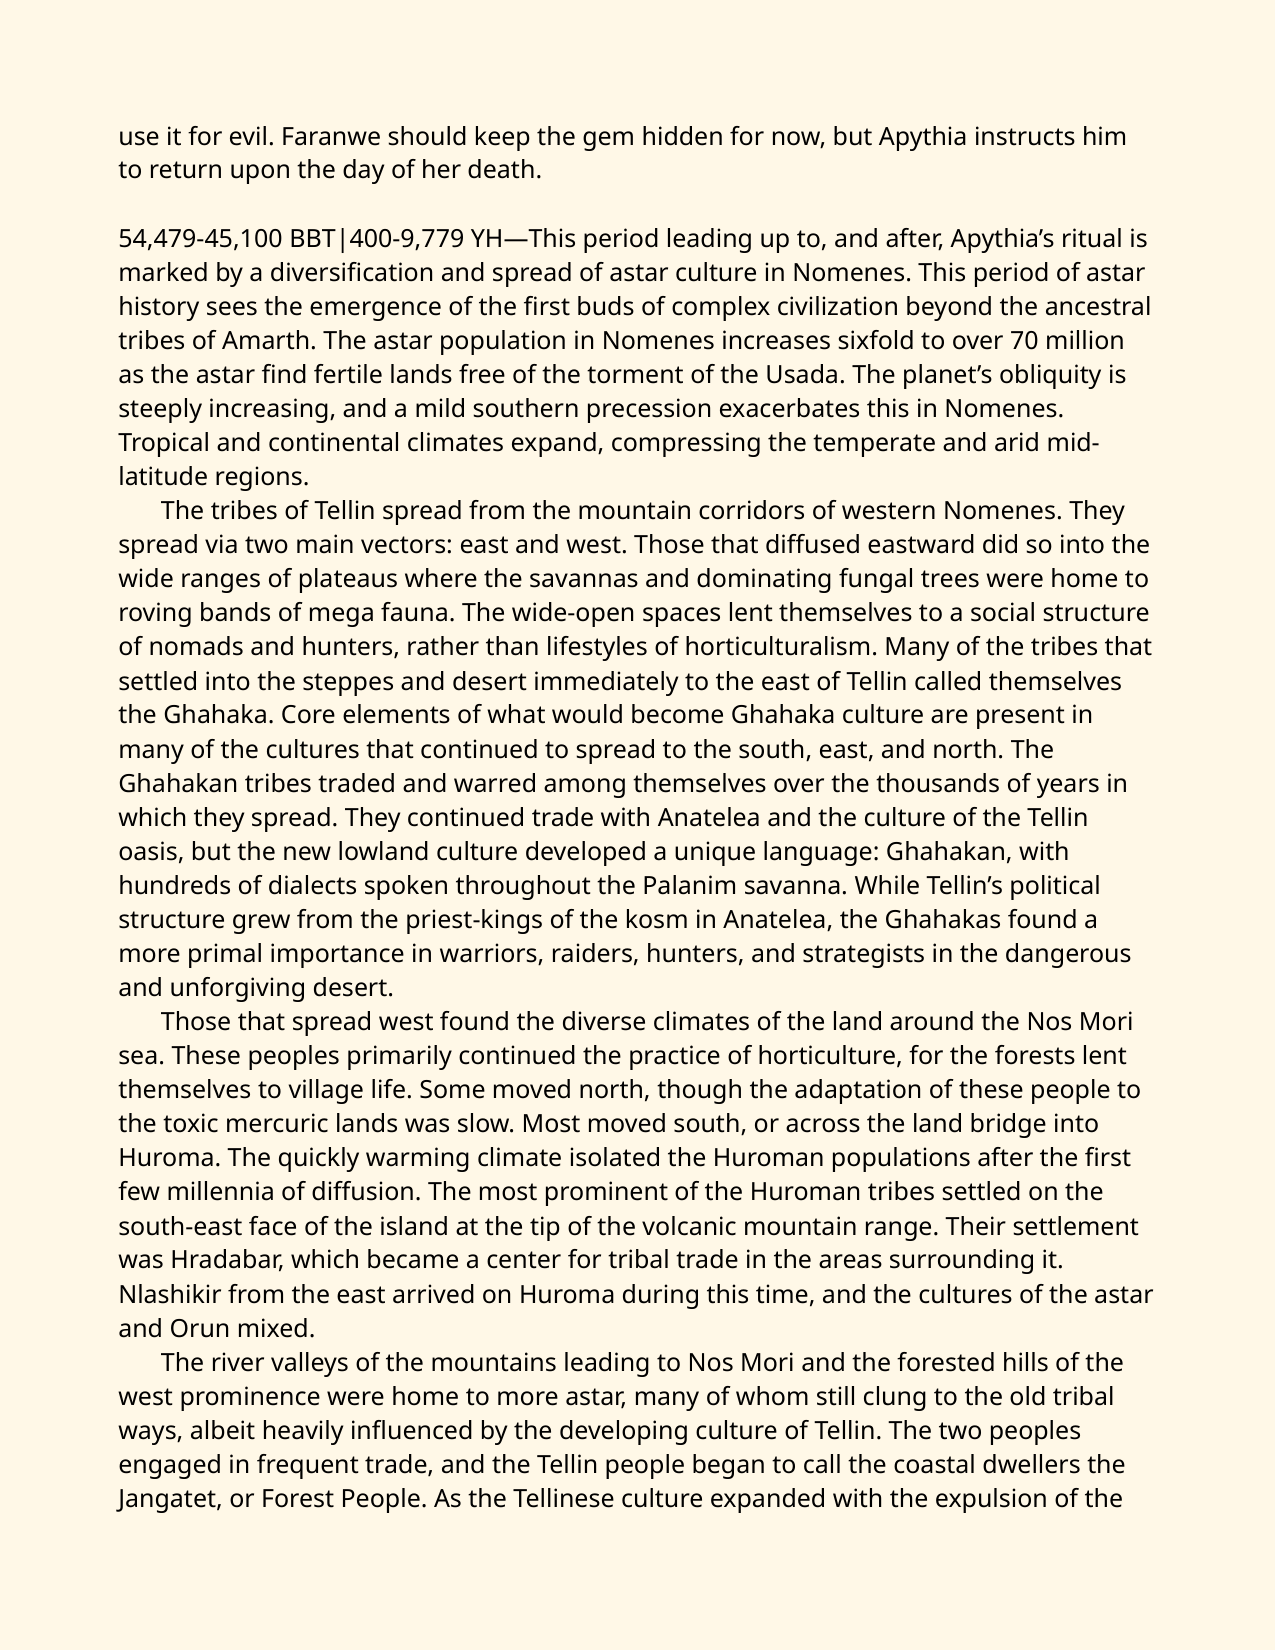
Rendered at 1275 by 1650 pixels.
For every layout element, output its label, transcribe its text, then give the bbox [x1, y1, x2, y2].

text 54,479-45,100 BBT|400-9,779 YH—This period leading up to, and after, Apythia’s ritual is marked by a diversification and spread of astar culture in Nomenes. This period of astar history sees the emergence of the first buds of complex civilization beyond the ancestral tribes of Amarth. The astar population in Nomenes increases sixfold to over 70 million as the astar find fertile lands free of the torment of the Usada. The planet’s obliquity is steeply increasing, and a mild southern precession exacerbates this in Nomenes. Tropical and continental climates expand, compressing the temperate and arid mid-latitude regions. [118, 220, 1157, 493]
text The river valleys of the mountains leading to Nos Mori and the forested hills of the west prominence were home to more astar, many of whom still clung to the old tribal ways, albeit heavily influenced by the developing culture of Tellin. The two peoples engaged in frequent trade, and the Tellin people began to call the coastal dwellers the Jangatet, or Forest People. As the Tellinese culture expanded with the expulsion of the [118, 1344, 1157, 1515]
text The tribes of Tellin spread from the mountain corridors of western Nomenes. They spread via two main vectors: east and west. Those that diffused eastward did so into the wide ranges of plateaus where the savannas and dominating fungal trees were home to roving bands of mega fauna. The wide-open spaces lent themselves to a social structure of nomads and hunters, rather than lifestyles of horticulturalism. Many of the tribes that settled into the steppes and desert immediately to the east of Tellin called themselves the Ghahaka. Core elements of what would become Ghahaka culture are present in many of the cultures that continued to spread to the south, east, and north. The Ghahakan tribes traded and warred among themselves over the thousands of years in which they spread. They continued trade with Anatelea and the culture of the Tellin oasis, but the new lowland culture developed a unique language: Ghahakan, with hundreds of dialects spoken throughout the Palanim savanna. While Tellin’s political structure grew from the priest-kings of the kosm in Anatelea, the Ghahakas found a more primal importance in warriors, raiders, hunters, and strategists in the dangerous and unforgiving desert. [118, 493, 1157, 1004]
text Those that spread west found the diverse climates of the land around the Nos Mori sea. These peoples primarily continued the practice of horticulture, for the forests lent themselves to village life. Some moved north, though the adaptation of these people to the toxic mercuric lands was slow. Most moved south, or across the land bridge into Huroma. The quickly warming climate isolated the Huroman populations after the first few millennia of diffusion. The most prominent of the Huroman tribes settled on the south-east face of the island at the tip of the volcanic mountain range. Their settlement was Hradabar, which became a center for tribal trade in the areas surrounding it. Nlashikir from the east arrived on Huroma during this time, and the cultures of the astar and Orun mixed. [118, 1004, 1157, 1344]
text use it for evil. Faranwe should keep the gem hidden for now, but Apythia instructs him to return upon the day of her death. [118, 118, 1157, 186]
